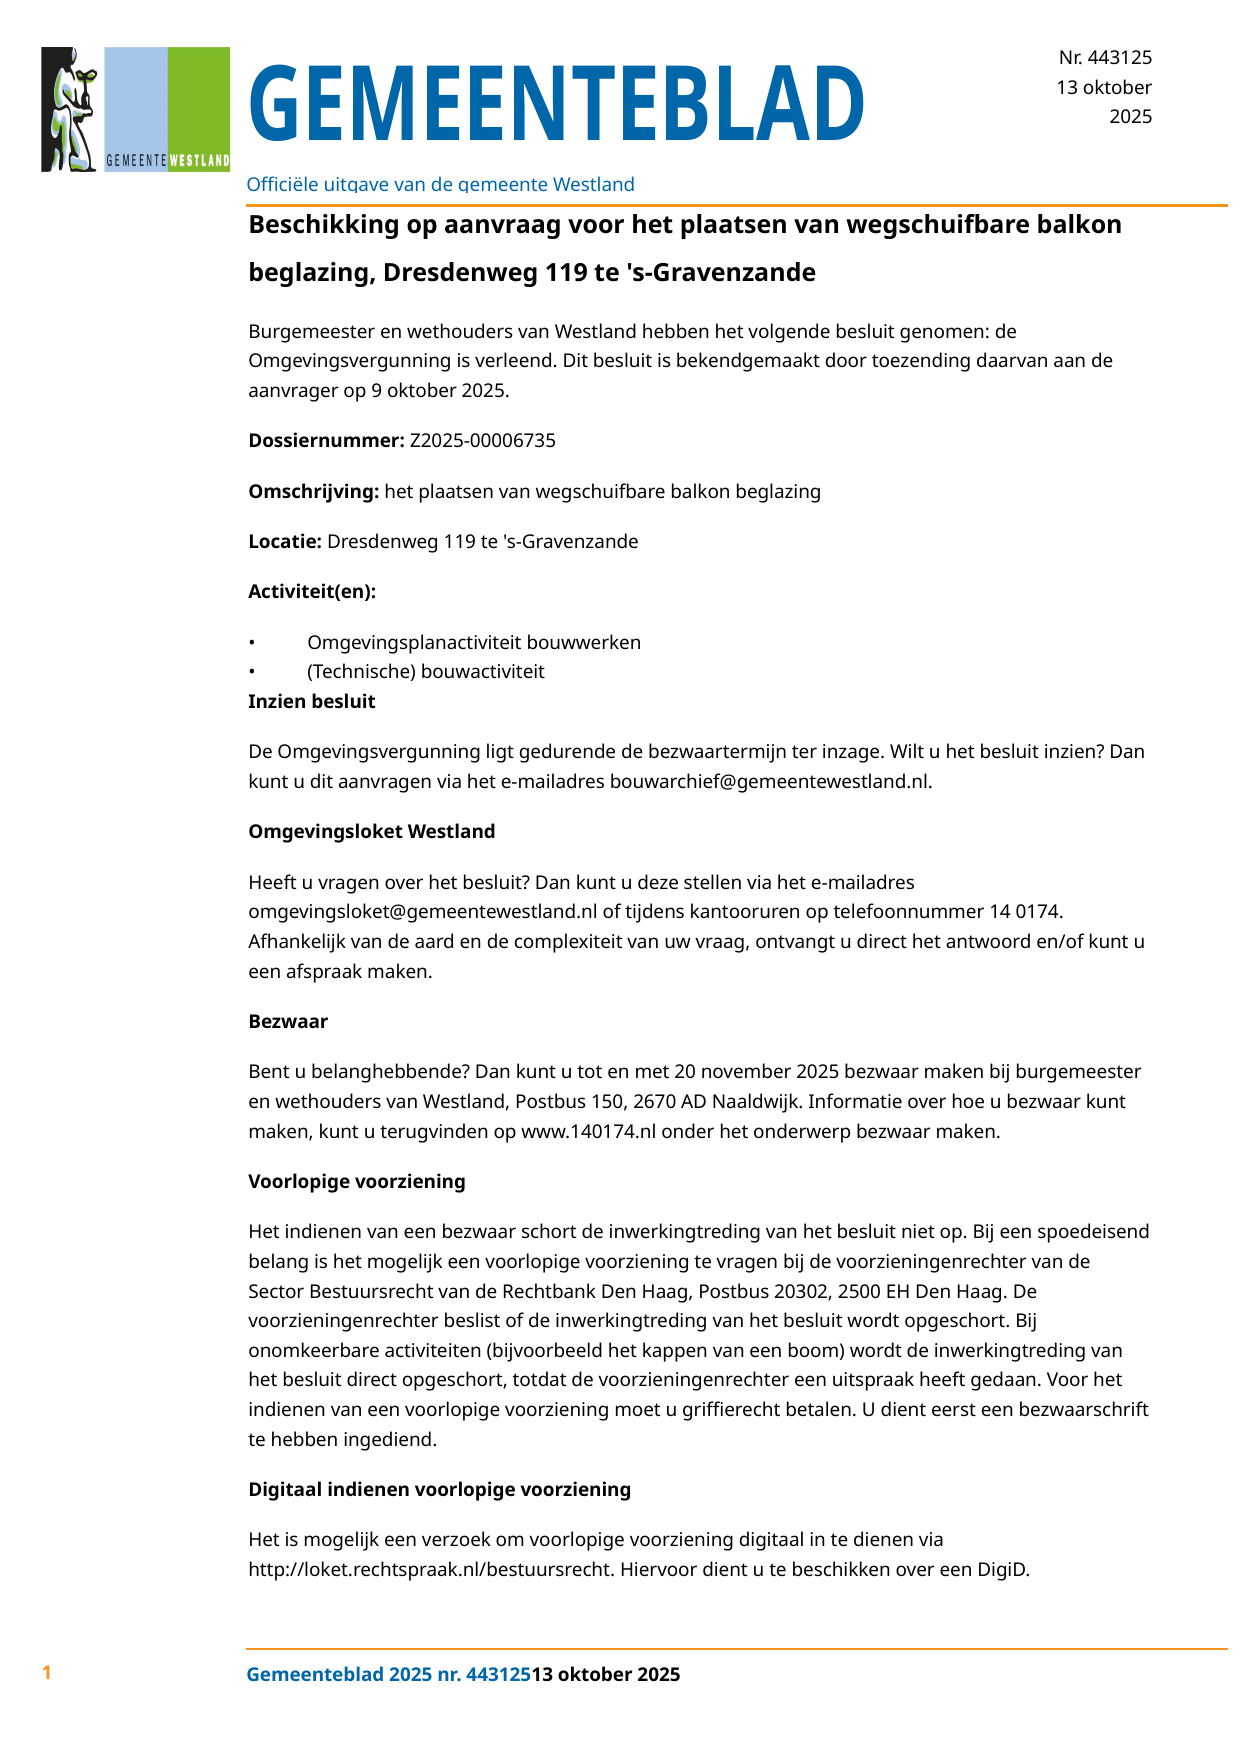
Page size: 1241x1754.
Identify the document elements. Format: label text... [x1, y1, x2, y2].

text Heeft u vragen over het besluit? Dan kunt u deze stellen via het e-mailadres omgevingsloket@gemeentewestland.nl of tijdens kantooruren op telefoonnummer 14 0174. Afhankelijk van de aard en de complexiteit van uw vraag, ontvangt u direct het antwoord en/of kunt u een afspraak maken. [248, 869, 1152, 984]
text Omschrijving: het plaatsen van wegschuifbare balkon beglazing [248, 478, 1152, 504]
text Voorlopige voorziening [248, 1168, 1152, 1194]
text Omgevingsloket Westland [248, 819, 1152, 844]
list (Technische) bouwactiviteit [248, 659, 1152, 684]
text Bezwaar [248, 1008, 1152, 1034]
text Inzien besluit [248, 688, 1152, 714]
text Beschikking op aanvraag voor het plaatsen van wegschuifbare balkon beglazing, Dresdenweg 119 te 's-Gravenzande [248, 207, 1152, 288]
text Digitaal indienen voorlopige voorziening [248, 1476, 1152, 1502]
text Bent u belanghebbende? Dan kunt u tot en met 20 november 2025 bezwaar maken bij burgemeester en wethouders van Westland, Postbus 150, 2670 AD Naaldwijk. Informatie over hoe u bezwaar kunt maken, kunt u terugvinden op www.140174.nl onder het onderwerp bezwaar maken. [248, 1059, 1152, 1144]
text Het indienen van een bezwaar schort de inwerkingtreding van het besluit niet op. Bij een spoedeisend belang is het mogelijk een voorlopige voorziening te vragen bij de voorzieningenrechter van de Sector Bestuursrecht van de Rechtbank Den Haag, Postbus 20302, 2500 EH Den Haag. De voorzieningenrechter beslist of de inwerkingtreding van het besluit wordt opgeschort. Bij onomkeerbare activiteiten (bijvoorbeeld het kappen van een boom) wordt de inwerkingtreding van het besluit direct opgeschort, totdat de voorzieningenrechter een uitspraak heeft gedaan. Voor het indienen van een voorlopige voorziening moet u griffierecht betalen. U dient eerst een bezwaarschrift te hebben ingediend. [248, 1219, 1152, 1452]
text De Omgevingsvergunning ligt gedurende de bezwaartermijn ter inzage. Wilt u het besluit inzien? Dan kunt u dit aanvragen via het e-mailadres bouwarchief@gemeentewestland.nl. [248, 739, 1152, 794]
text Dossiernummer: Z2025-00006735 [248, 427, 1152, 453]
text Het is mogelijk een verzoek om voorlopige voorziening digitaal in te dienen via http://loket.rechtspraak.nl/bestuursrecht. Hiervoor dient u te beschikken over een DigiD. [248, 1527, 1152, 1582]
text Burgemeester en wethouders van Westland hebben het volgende besluit genomen: de Omgevingsvergunning is verleend. Dit besluit is bekendgemaakt door toezending daarvan aan de aanvrager op 9 oktober 2025. [248, 318, 1152, 403]
list Omgevingsplanactiviteit bouwwerken [248, 629, 1152, 655]
text Locatie: Dresdenweg 119 te 's-Gravenzande [248, 528, 1152, 554]
picture [41, 47, 231, 172]
text Activiteit(en): [248, 579, 1152, 604]
